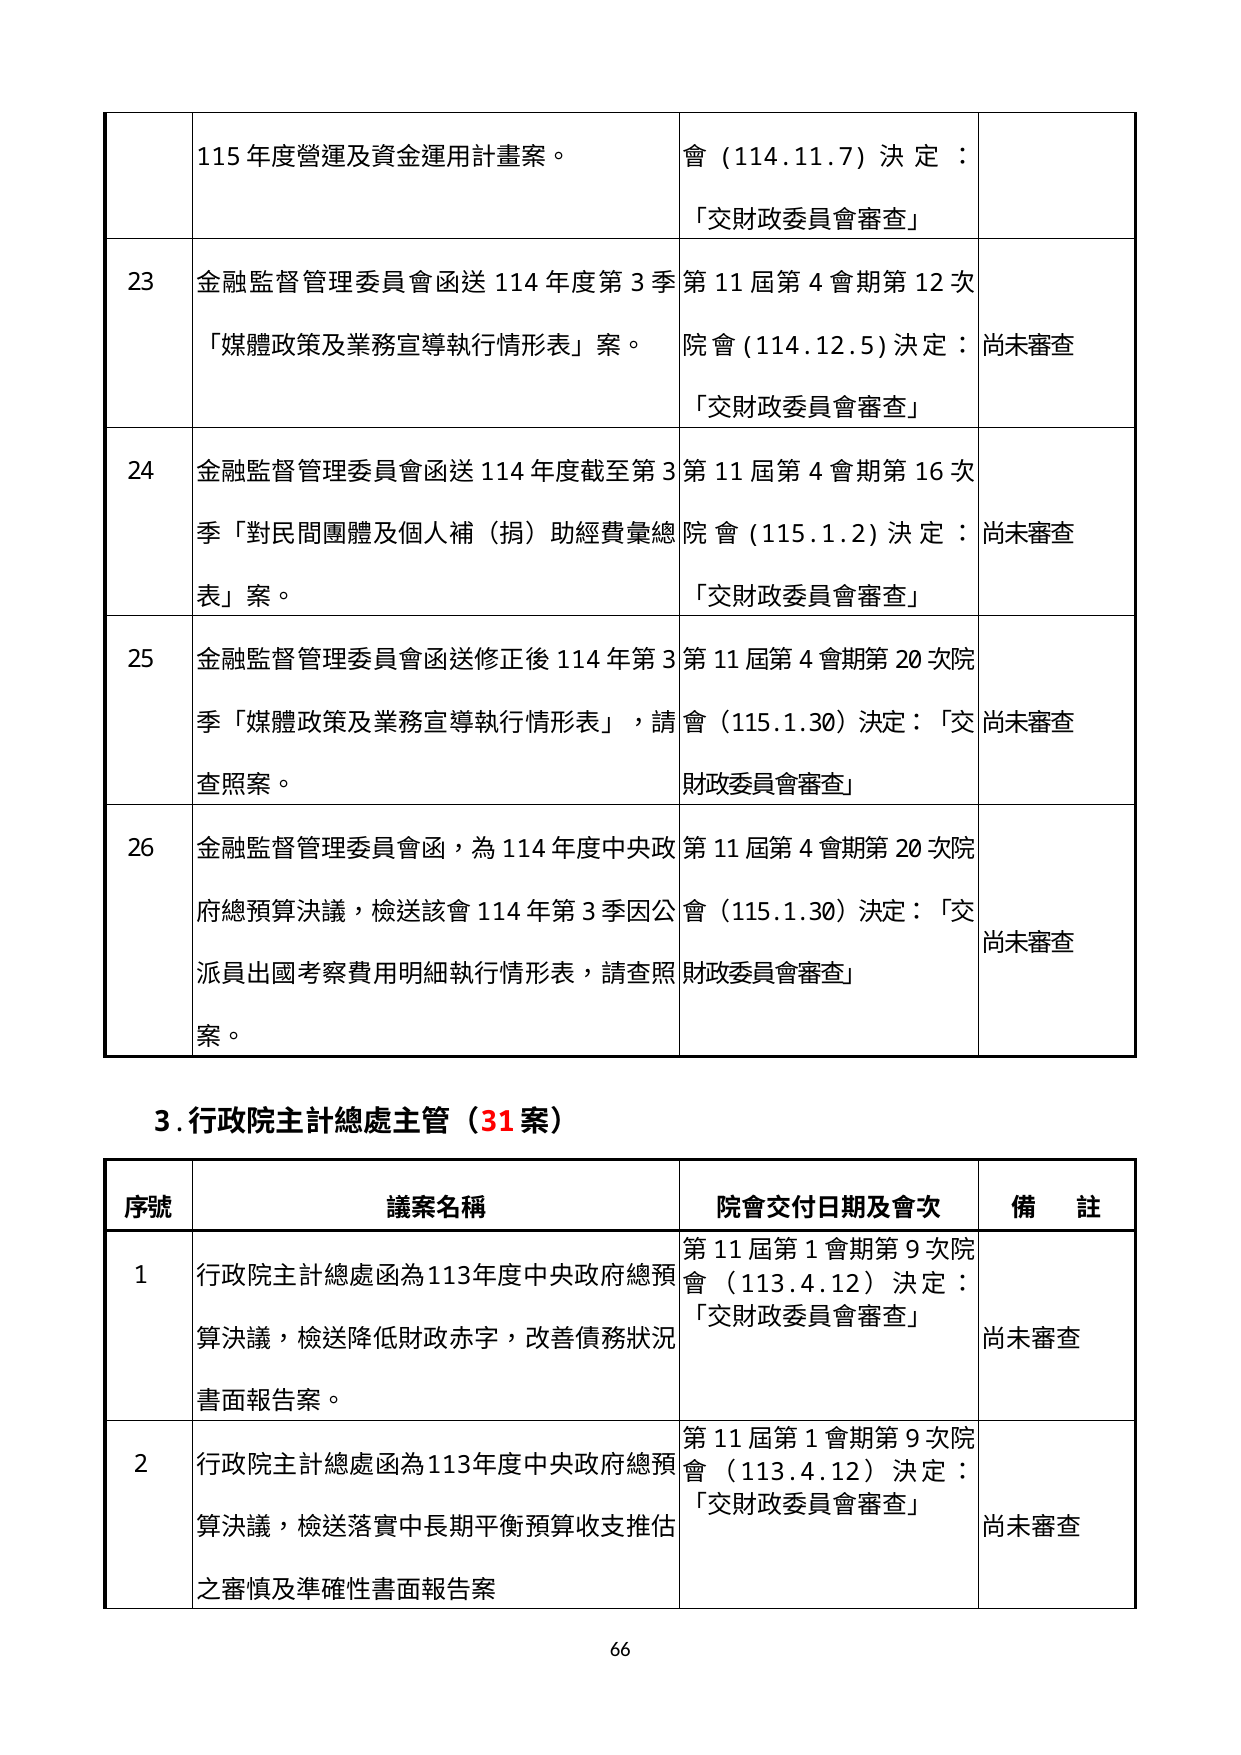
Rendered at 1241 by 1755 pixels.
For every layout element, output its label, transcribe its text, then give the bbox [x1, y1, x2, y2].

table_cell [107, 616, 192, 804]
table_cell 尚未審查 [979, 239, 1134, 427]
table_cell 金融監督管理委員會函，為114年度中央政府總預算決議，檢送該會114年第3季因公派員出國考察費用明細執行情形表，請查照案。 [193, 805, 679, 1055]
table_cell 第11屆第4會期第16次院會(115.1.2)決定：「交財政委員會審查」 [680, 428, 978, 615]
table_cell 第11屆第4會期第12次院會(114.12.5)決定：「交財政委員會審查」 [680, 239, 978, 427]
table_cell [107, 113, 192, 238]
subtitle 3.行政院主計總處主管（31案） [118, 1077, 1122, 1139]
table_cell 第11屆第4會期第20次院會（115.1.30）決定：「交財政委員會審查」 [680, 805, 978, 1055]
table_cell 金融監督管理委員會函送114年度截至第3季「對民間團體及個人補（捐）助經費彙總表」案。 [193, 428, 679, 615]
table_cell [107, 805, 192, 1055]
table_cell 第11屆第1會期第9次院會（113.4.12）決定：「交財政委員會審查」 [680, 1421, 978, 1608]
table_cell 第11屆第4會期第20次院會（115.1.30）決定：「交財政委員會審查」 [680, 616, 978, 804]
table_cell [979, 113, 1134, 238]
table_cell 尚未審查 [979, 805, 1134, 1055]
table_header 備 註 [979, 1161, 1134, 1229]
table_cell 尚未審查 [979, 428, 1134, 615]
table_cell 會(114.11.7)決定：「交財政委員會審查」 [680, 113, 978, 238]
table_cell 尚未審查 [979, 616, 1134, 804]
table_header 序號 [107, 1161, 192, 1229]
table_cell 行政院主計總處函為113年度中央政府總預算決議，檢送落實中長期平衡預算收支推估之審慎及準確性書面報告案 [193, 1421, 679, 1608]
table_cell 行政院主計總處函為113年度中央政府總預算決議，檢送降低財政赤字，改善債務狀況書面報告案。 [193, 1232, 679, 1419]
table_cell 金融監督管理委員會函送114年度第3季「媒體政策及業務宣導執行情形表」案。 [193, 239, 679, 427]
table_cell 115年度營運及資金運用計畫案。 [193, 113, 679, 238]
table_cell [107, 1232, 192, 1419]
table_header 議案名稱 [193, 1161, 679, 1229]
table_header 院會交付日期及會次 [680, 1161, 978, 1229]
table_cell 第11屆第1會期第9次院會（113.4.12）決定：「交財政委員會審查」 [680, 1232, 978, 1419]
table_cell [107, 239, 192, 427]
table_cell [107, 428, 192, 615]
table_cell 尚未審查 [979, 1421, 1134, 1608]
table_cell 金融監督管理委員會函送修正後114年第3季「媒體政策及業務宣導執行情形表」，請查照案。 [193, 616, 679, 804]
table_cell 尚未審查 [979, 1232, 1134, 1419]
table_cell [107, 1421, 192, 1608]
